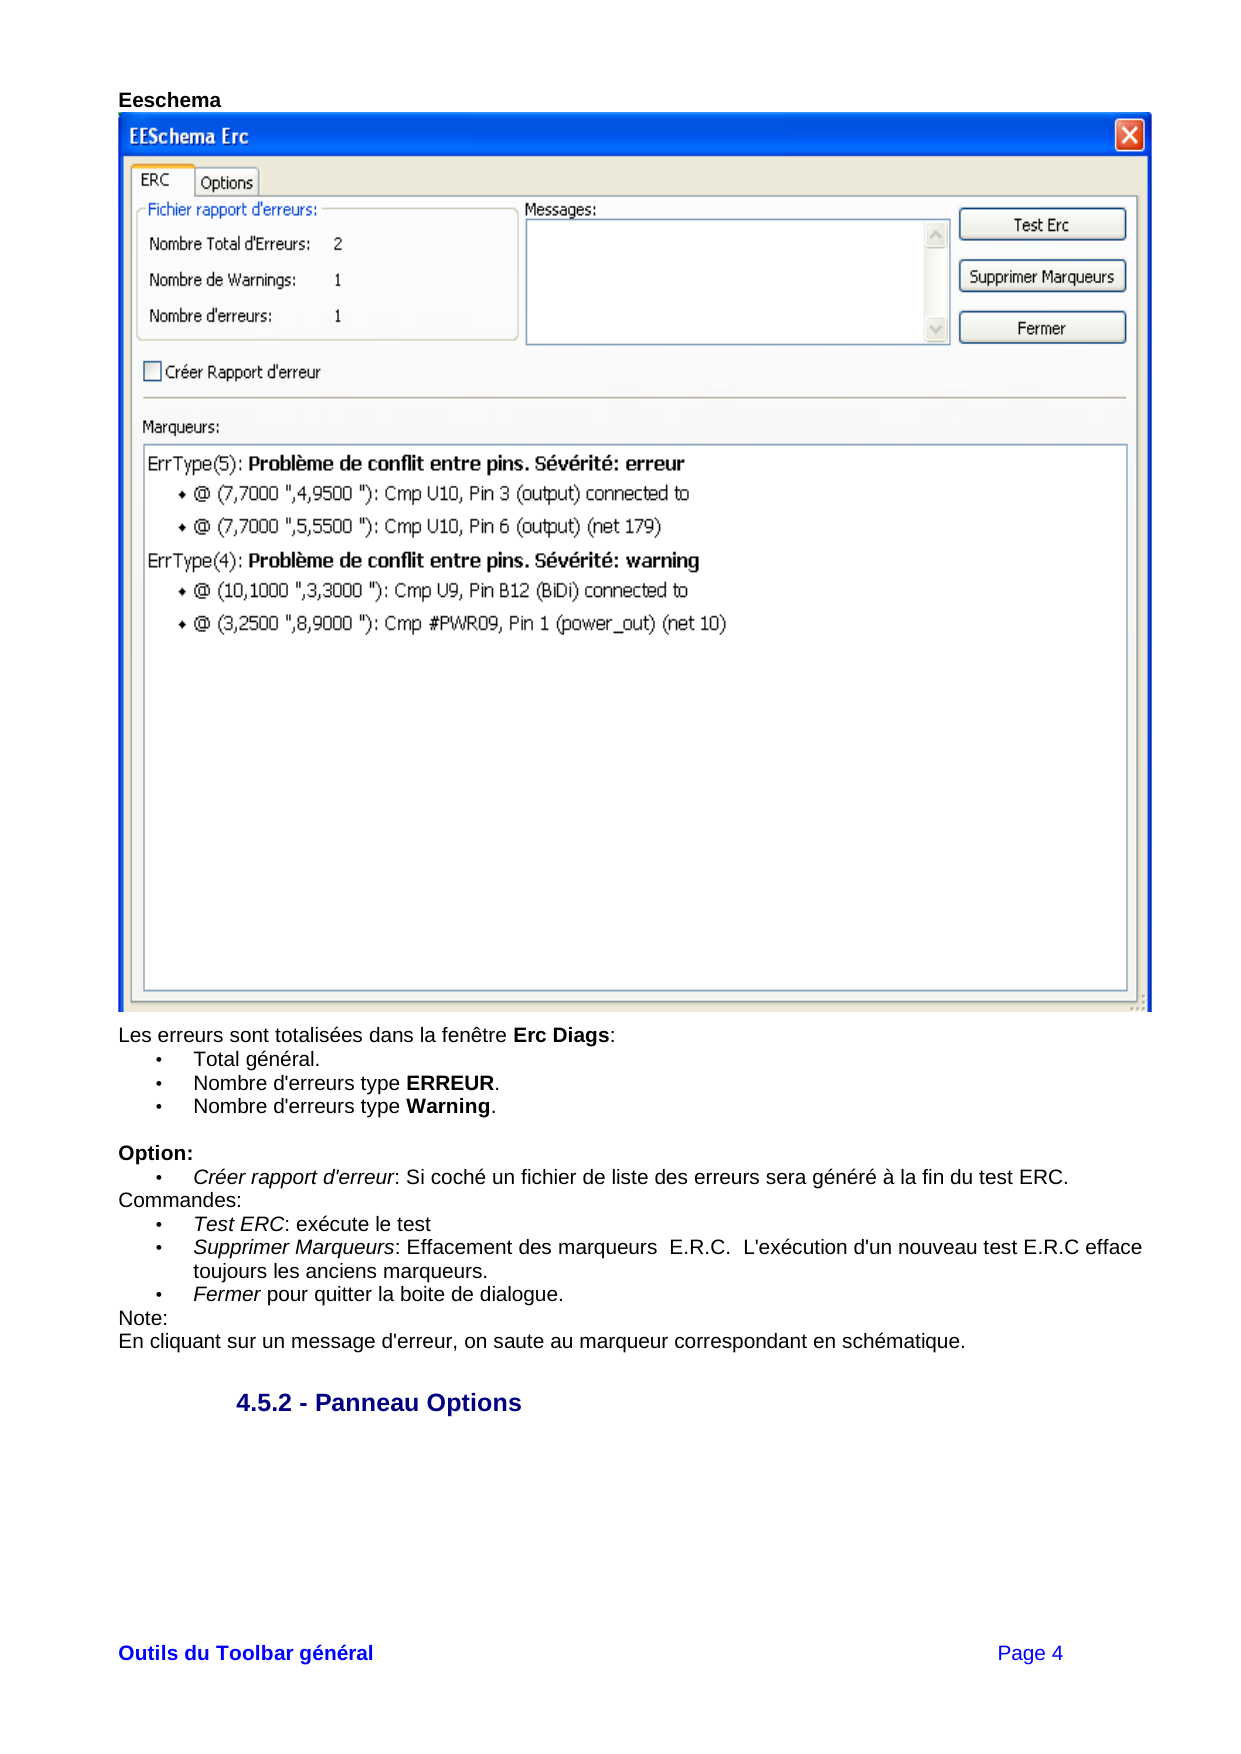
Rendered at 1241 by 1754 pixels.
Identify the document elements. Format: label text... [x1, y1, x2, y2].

list Supprimer Marqueurs: Effacement des marqueurs E.R.C. L'exécution d'un nouveau test E.R.C efface toujours les anciens marqueurs. [156, 1236, 1152, 1283]
list Fermer pour quitter la boite de dialogue. [156, 1283, 1152, 1306]
list Test ERC: exécute le test [156, 1212, 1152, 1236]
text Commandes: [118, 1189, 1152, 1212]
list Nombre d'erreurs type ERREUR. [156, 1071, 1152, 1094]
list Créer rapport d'erreur: Si coché un fichier de liste des erreurs sera généré à la fin du test ERC. [156, 1165, 1152, 1189]
text Les erreurs sont totalisées dans la fenêtre Erc Diags: [118, 1024, 1152, 1047]
text Option: [118, 1142, 1152, 1165]
list Total général. [156, 1047, 1152, 1071]
picture [118, 112, 1152, 1012]
list Nombre d'erreurs type Warning. [156, 1094, 1152, 1118]
text En cliquant sur un message d'erreur, on saute au marqueur correspondant en schématique. [118, 1330, 1152, 1353]
subtitle Panneau Options [236, 1389, 1152, 1417]
text Note: [118, 1306, 1152, 1330]
